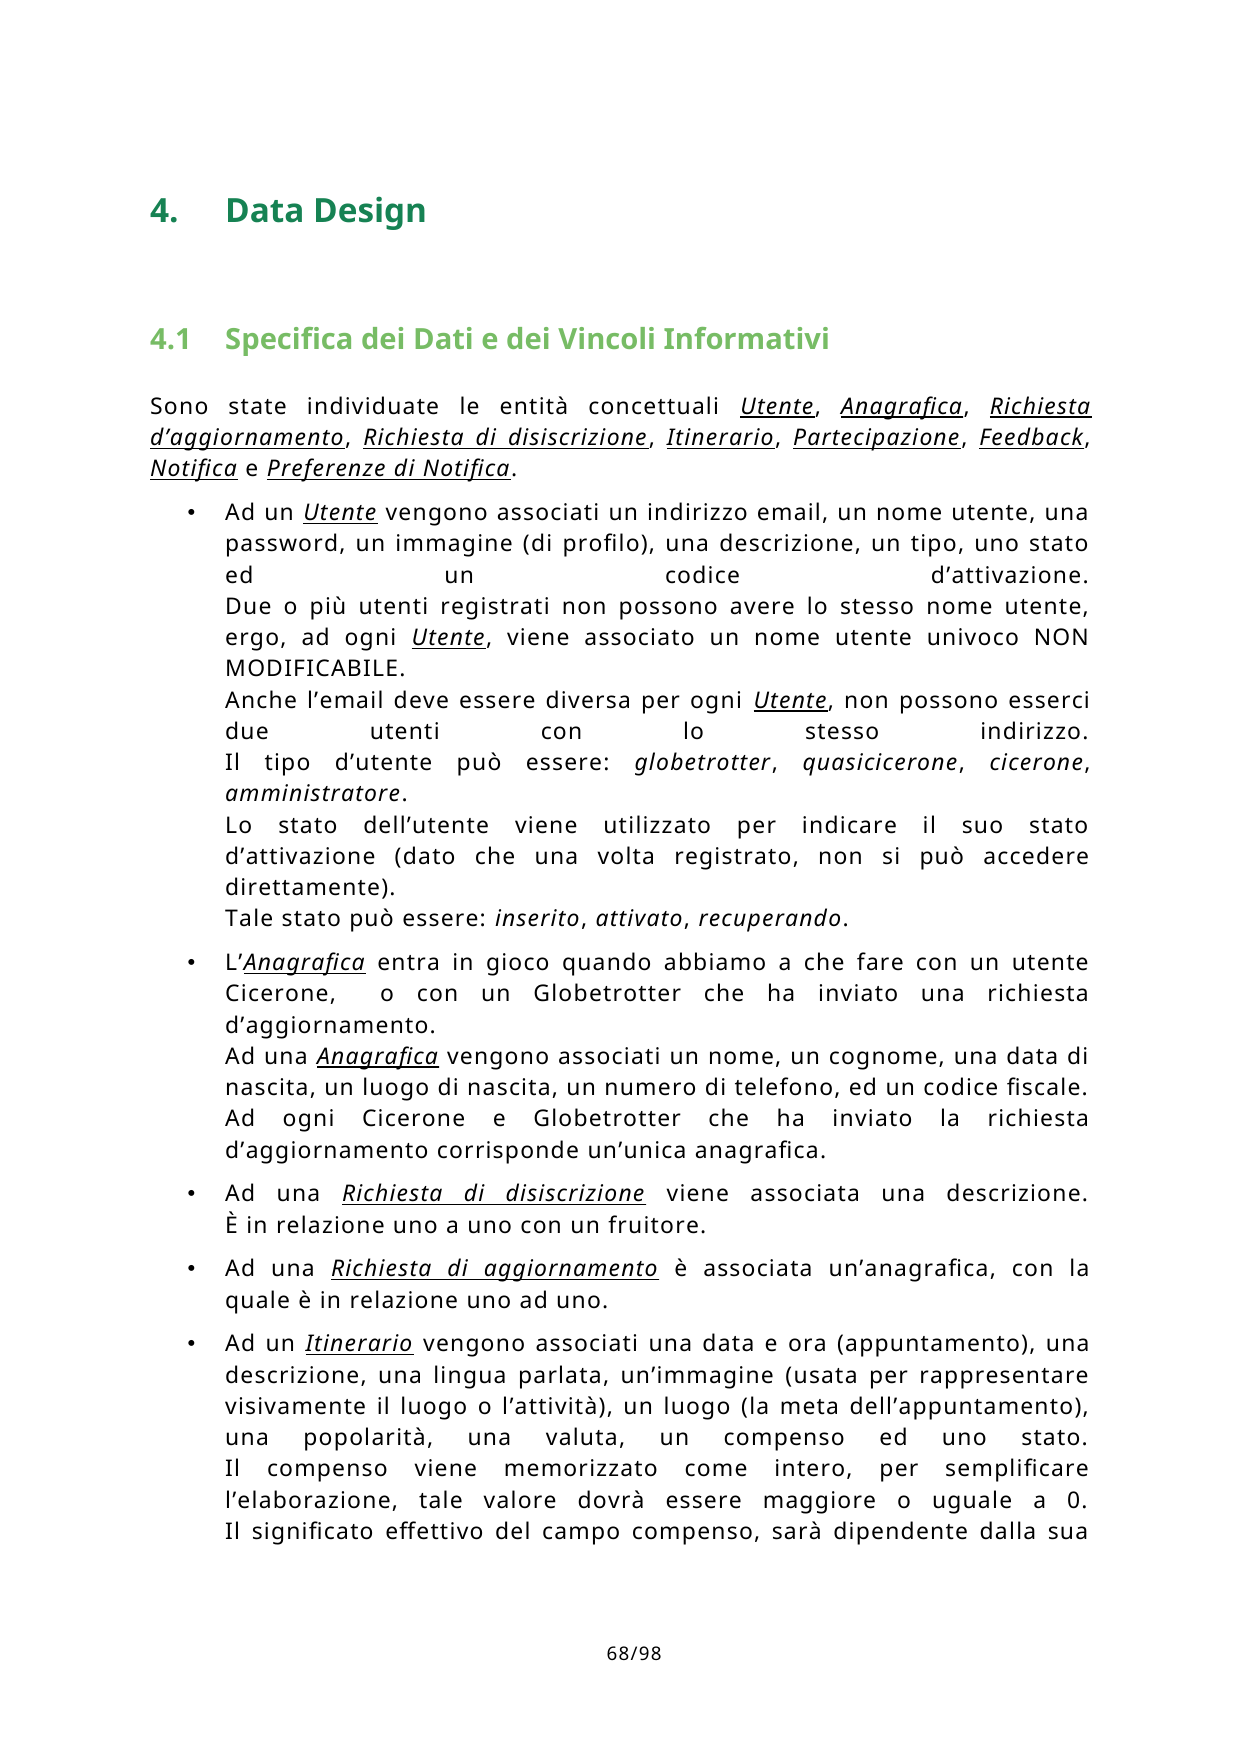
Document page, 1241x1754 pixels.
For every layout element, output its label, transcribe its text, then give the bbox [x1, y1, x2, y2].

list Ad una Richiesta di disiscrizione viene associata una descrizione. È in relazione uno a uno con un fruitore. [187, 1177, 1090, 1240]
subtitle Data Design [150, 187, 1090, 233]
text Sono state individuate le entità concettuali Utente, Anagrafica, Richiesta d’aggiornamento, Richiesta di disiscrizione, Itinerario, Partecipazione, Feedback, Notifica e Preferenze di Notifica. [150, 390, 1090, 484]
list Ad una Richiesta di aggiornamento è associata un’anagrafica, con la quale è in relazione uno ad uno. [187, 1252, 1090, 1315]
list Ad un Utente vengono associati un indirizzo email, un nome utente, una password, un immagine (di profilo), una descrizione, un tipo, uno stato ed un codice d’attivazione. Due o più utenti registrati non possono avere lo stesso nome utente, ergo, ad ogni Utente, viene associato un nome utente univoco NON MODIFICABILE. Anche l’email deve essere diversa per ogni Utente, non possono esserci due utenti con lo stesso indirizzo. Il tipo d’utente può essere: globetrotter, quasicicerone, cicerone, amministratore. Lo stato dell’utente viene utilizzato per indicare il suo stato d’attivazione (dato che una volta registrato, non si può accedere direttamente). Tale stato può essere: inserito, attivato, recuperando. [187, 496, 1090, 934]
subtitle Specifica dei Dati e dei Vincoli Informativi [150, 318, 1090, 358]
list Ad un Itinerario vengono associati una data e ora (appuntamento), una descrizione, una lingua parlata, un’immagine (usata per rappresentare visivamente il luogo o l’attività), un luogo (la meta dell’appuntamento), una popolarità, una valuta, un compenso ed uno stato. Il compenso viene memorizzato come intero, per semplificare l’elaborazione, tale valore dovrà essere maggiore o uguale a 0. Il significato effettivo del campo compenso, sarà dipendente dalla sua [187, 1327, 1090, 1546]
list L’Anagrafica entra in gioco quando abbiamo a che fare con un utente Cicerone, o con un Globetrotter che ha inviato una richiesta d’aggiornamento. Ad una Anagrafica vengono associati un nome, un cognome, una data di nascita, un luogo di nascita, un numero di telefono, ed un codice fiscale. Ad ogni Cicerone e Globetrotter che ha inviato la richiesta d’aggiornamento corrisponde un’unica anagrafica. [187, 946, 1090, 1165]
